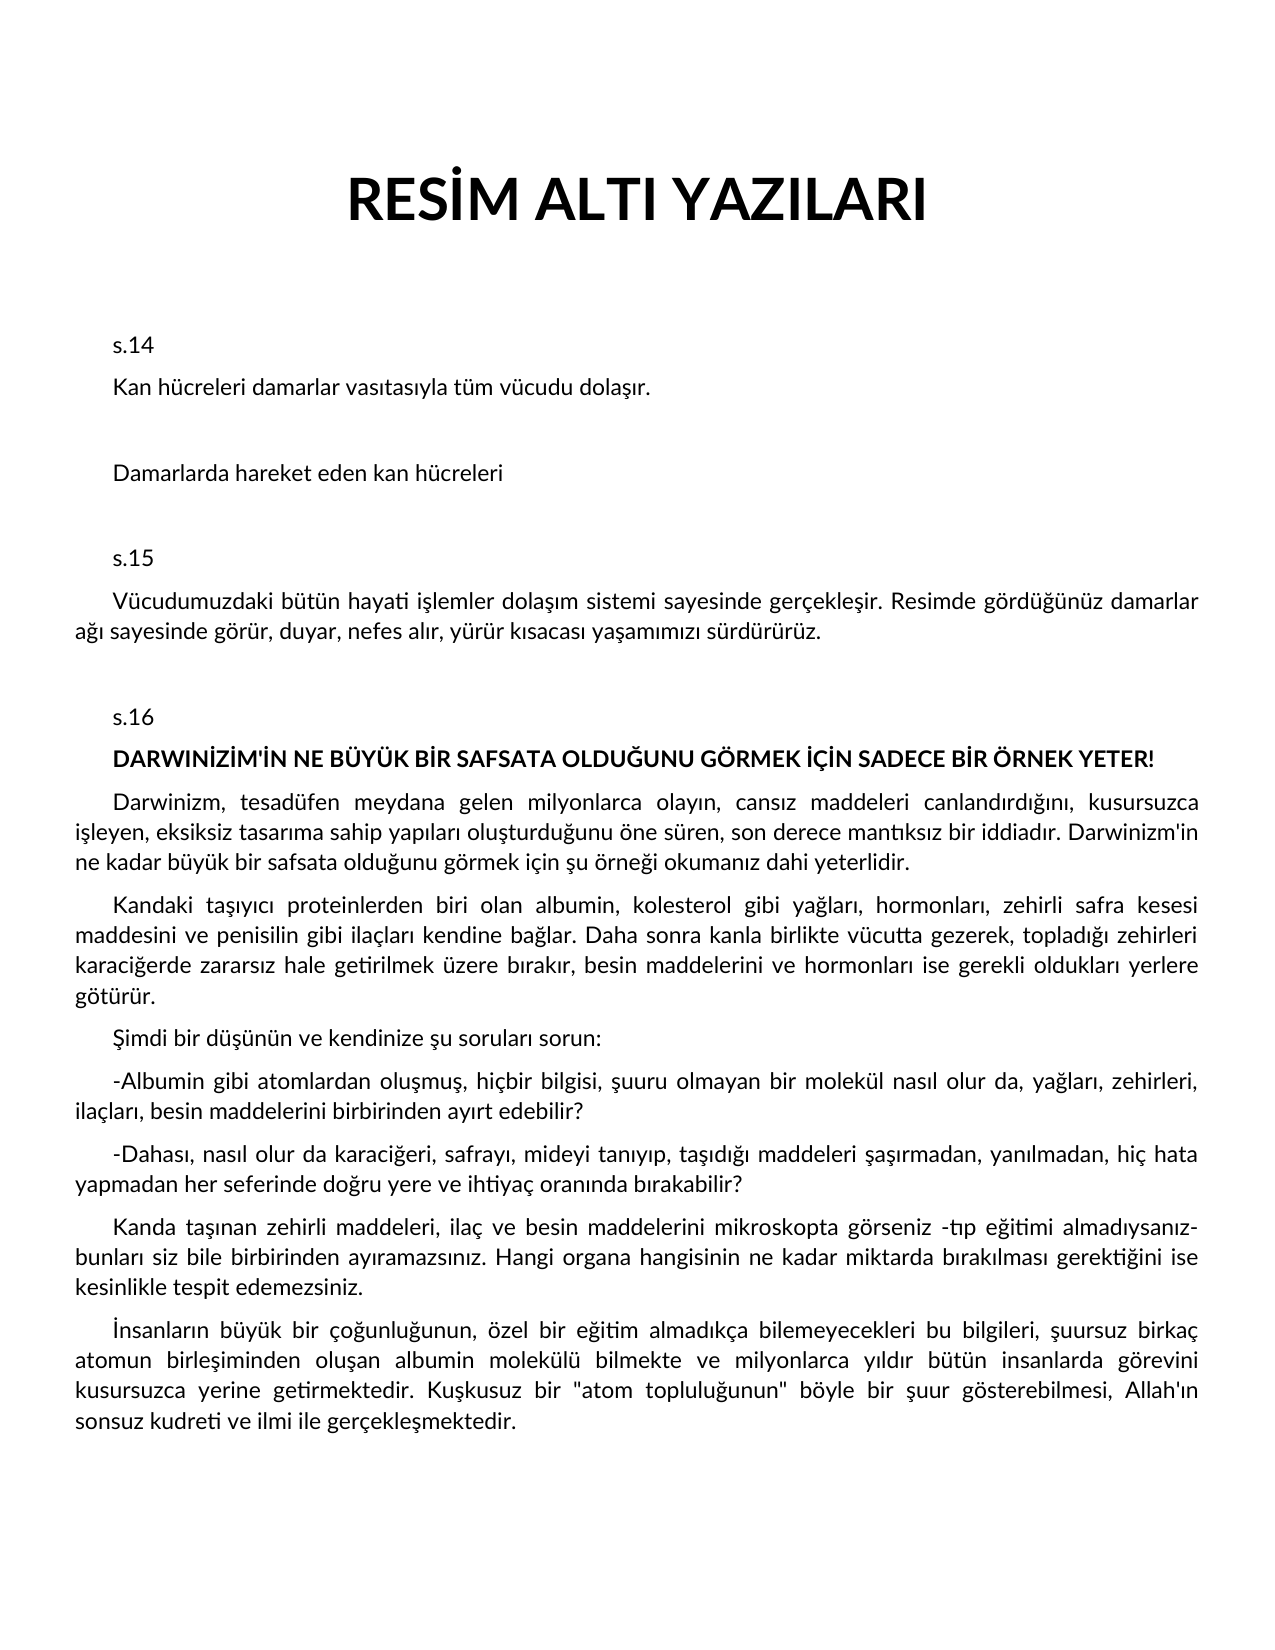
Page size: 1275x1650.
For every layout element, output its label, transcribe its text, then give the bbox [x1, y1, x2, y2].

text Damarlarda hareket eden kan hücreleri [75, 458, 1200, 486]
text Şimdi bir düşünün ve kendinize şu soruları sorun: [75, 1024, 1200, 1052]
text İnsanların büyük bir çoğunluğunun, özel bir eğitim almadıkça bilemeyecekleri bu bilgileri, şuursuz birkaç atomun birleşiminden oluşan albumin molekülü bilmekte ve milyonlarca yıldır bütün insanlarda görevini kusursuzca yerine getirmektedir. Kuşkusuz bir "atom topluluğunun" böyle bir şuur gösterebilmesi, Allah'ın sonsuz kudreti ve ilmi ile gerçekleşmektedir. [75, 1316, 1200, 1434]
text Kandaki taşıyıcı proteinlerden biri olan albumin, kolesterol gibi yağları, hormonları, zehirli safra kesesi maddesini ve penisilin gibi ilaçları kendine bağlar. Daha sonra kanla birlikte vücutta gezerek, topladığı zehirleri karaciğerde zararsız hale getirilmek üzere bırakır, besin maddelerini ve hormonları ise gerekli oldukları yerlere götürür. [75, 891, 1200, 1009]
text Kan hücreleri damarlar vasıtasıyla tüm vücudu dolaşır. [75, 373, 1200, 401]
text -Dahası, nasıl olur da karaciğeri, safrayı, mideyi tanıyıp, taşıdığı maddeleri şaşırmadan, yanılmadan, hiç hata yapmadan her seferinde doğru yere ve ihtiyaç oranında bırakabilir? [75, 1140, 1200, 1197]
text -Albumin gibi atomlardan oluşmuş, hiçbir bilgisi, şuuru olmayan bir molekül nasıl olur da, yağları, zehirleri, ilaçları, besin maddelerini birbirinden ayırt edebilir? [75, 1067, 1200, 1124]
text Kanda taşınan zehirli maddeleri, ilaç ve besin maddelerini mikroskopta görseniz -tıp eğitimi almadıysanız- bunları siz bile birbirinden ayıramazsınız. Hangi organa hangisinin ne kadar miktarda bırakılması gerektiğini ise kesinlikle tespit edemezsiniz. [75, 1213, 1200, 1301]
text s.16 [75, 702, 1200, 730]
text s.15 [75, 544, 1200, 571]
text DARWINİZİM'İN NE BÜYÜK BİR SAFSATA OLDUĞUNU GÖRMEK İÇİN SADECE BİR ÖRNEK YETER! [75, 745, 1200, 772]
text s.14 [75, 330, 1200, 358]
text Darwinizm, tesadüfen meydana gelen milyonlarca olayın, cansız maddeleri canlandırdığını, kusursuzca işleyen, eksiksiz tasarıma sahip yapıları oluşturduğunu öne süren, son derece mantıksız bir iddiadır. Darwinizm'in ne kadar büyük bir safsata olduğunu görmek için şu örneği okumanız dahi yeterlidir. [75, 788, 1200, 876]
text Vücudumuzdaki bütün hayati işlemler dolaşım sistemi sayesinde gerçekleşir. Resimde gördüğünüz damarlar ağı sayesinde görür, duyar, nefes alır, yürür kısacası yaşamımızı sürdürürüz. [75, 587, 1200, 644]
subtitle RESİM ALTI YAZILARI [75, 162, 1200, 232]
